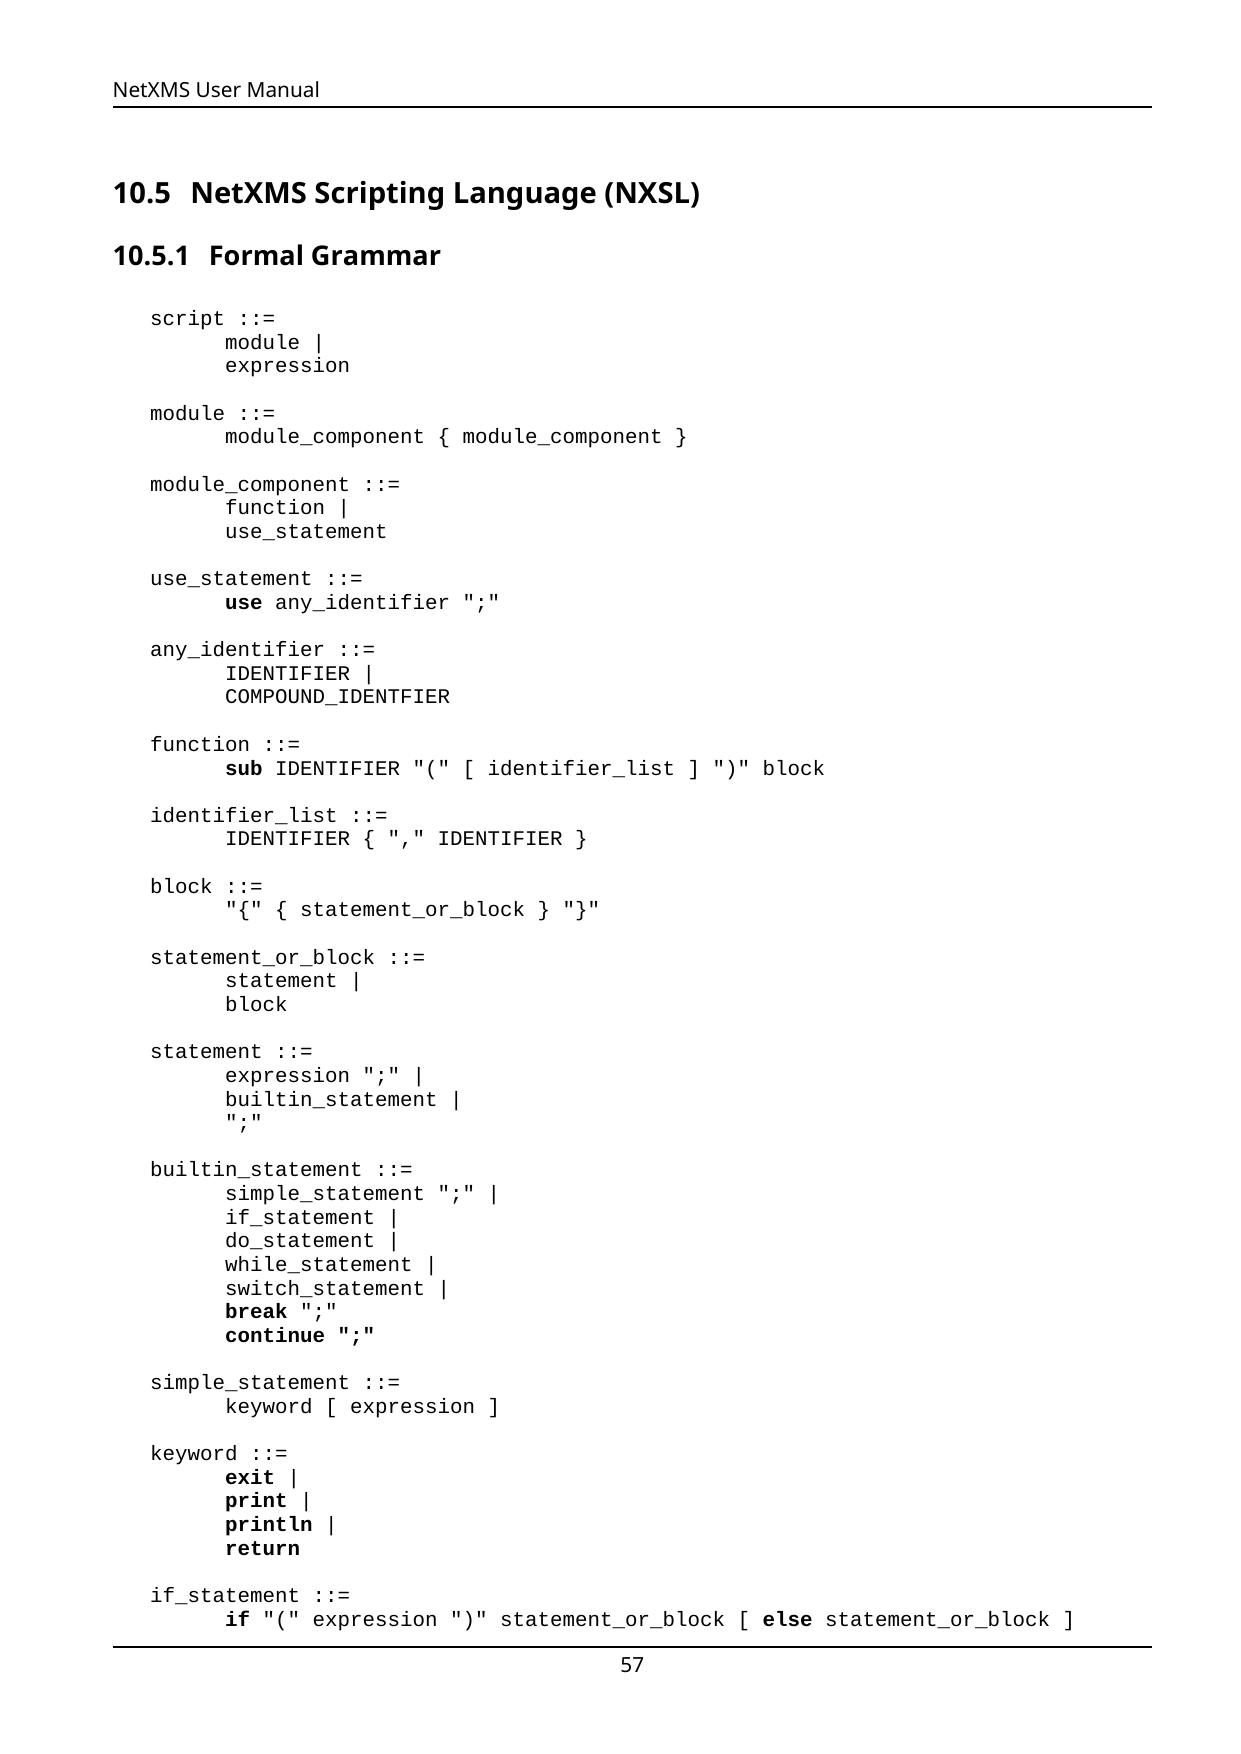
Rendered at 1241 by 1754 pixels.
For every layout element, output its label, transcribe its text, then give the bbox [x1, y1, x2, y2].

text switch_statement | [150, 1278, 1152, 1301]
text function | [150, 497, 1152, 521]
text sub IDENTIFIER "(" [ identifier_list ] ")" block [150, 757, 1152, 781]
text if_statement | [150, 1207, 1152, 1230]
text return [150, 1538, 1152, 1561]
text simple_statement ::= [150, 1372, 1152, 1396]
text exit | [150, 1467, 1152, 1491]
text module | [150, 332, 1152, 356]
text if_statement ::= [150, 1585, 1152, 1609]
subtitle NetXMS Scripting Language (NXSL) [112, 172, 1152, 212]
text identifier_list ::= [150, 805, 1152, 828]
text expression ";" | [150, 1065, 1152, 1088]
text block [150, 994, 1152, 1018]
text statement_or_block ::= [150, 947, 1152, 970]
subtitle Formal Grammar [112, 237, 1152, 273]
text function ::= [150, 734, 1152, 757]
text simple_statement ";" | [150, 1183, 1152, 1207]
text if "(" expression ")" statement_or_block [ else statement_or_block ] [150, 1609, 1152, 1632]
text module_component ::= [150, 474, 1152, 497]
text while_statement | [150, 1254, 1152, 1278]
text use_statement ::= [150, 568, 1152, 592]
text COMPOUND_IDENTFIER [150, 687, 1152, 710]
text continue ";" [150, 1325, 1152, 1349]
text use_statement [150, 521, 1152, 545]
text ";" [150, 1112, 1152, 1136]
text IDENTIFIER | [150, 663, 1152, 687]
text module_component { module_component } [150, 426, 1152, 450]
text keyword [ expression ] [150, 1396, 1152, 1419]
text block ::= [150, 876, 1152, 899]
text statement ::= [150, 1041, 1152, 1065]
text builtin_statement ::= [150, 1159, 1152, 1183]
text statement | [150, 970, 1152, 994]
text keyword ::= [150, 1443, 1152, 1467]
text print | [150, 1491, 1152, 1514]
text do_statement | [150, 1230, 1152, 1254]
text any_identifier ::= [150, 639, 1152, 663]
text builtin_statement | [150, 1088, 1152, 1112]
text expression [150, 356, 1152, 379]
text "{" { statement_or_block } "}" [150, 899, 1152, 923]
text use any_identifier ";" [150, 592, 1152, 616]
text println | [150, 1514, 1152, 1538]
text break ";" [150, 1301, 1152, 1325]
text module ::= [150, 403, 1152, 426]
text script ::= [150, 308, 1152, 332]
text IDENTIFIER { "," IDENTIFIER } [150, 828, 1152, 852]
